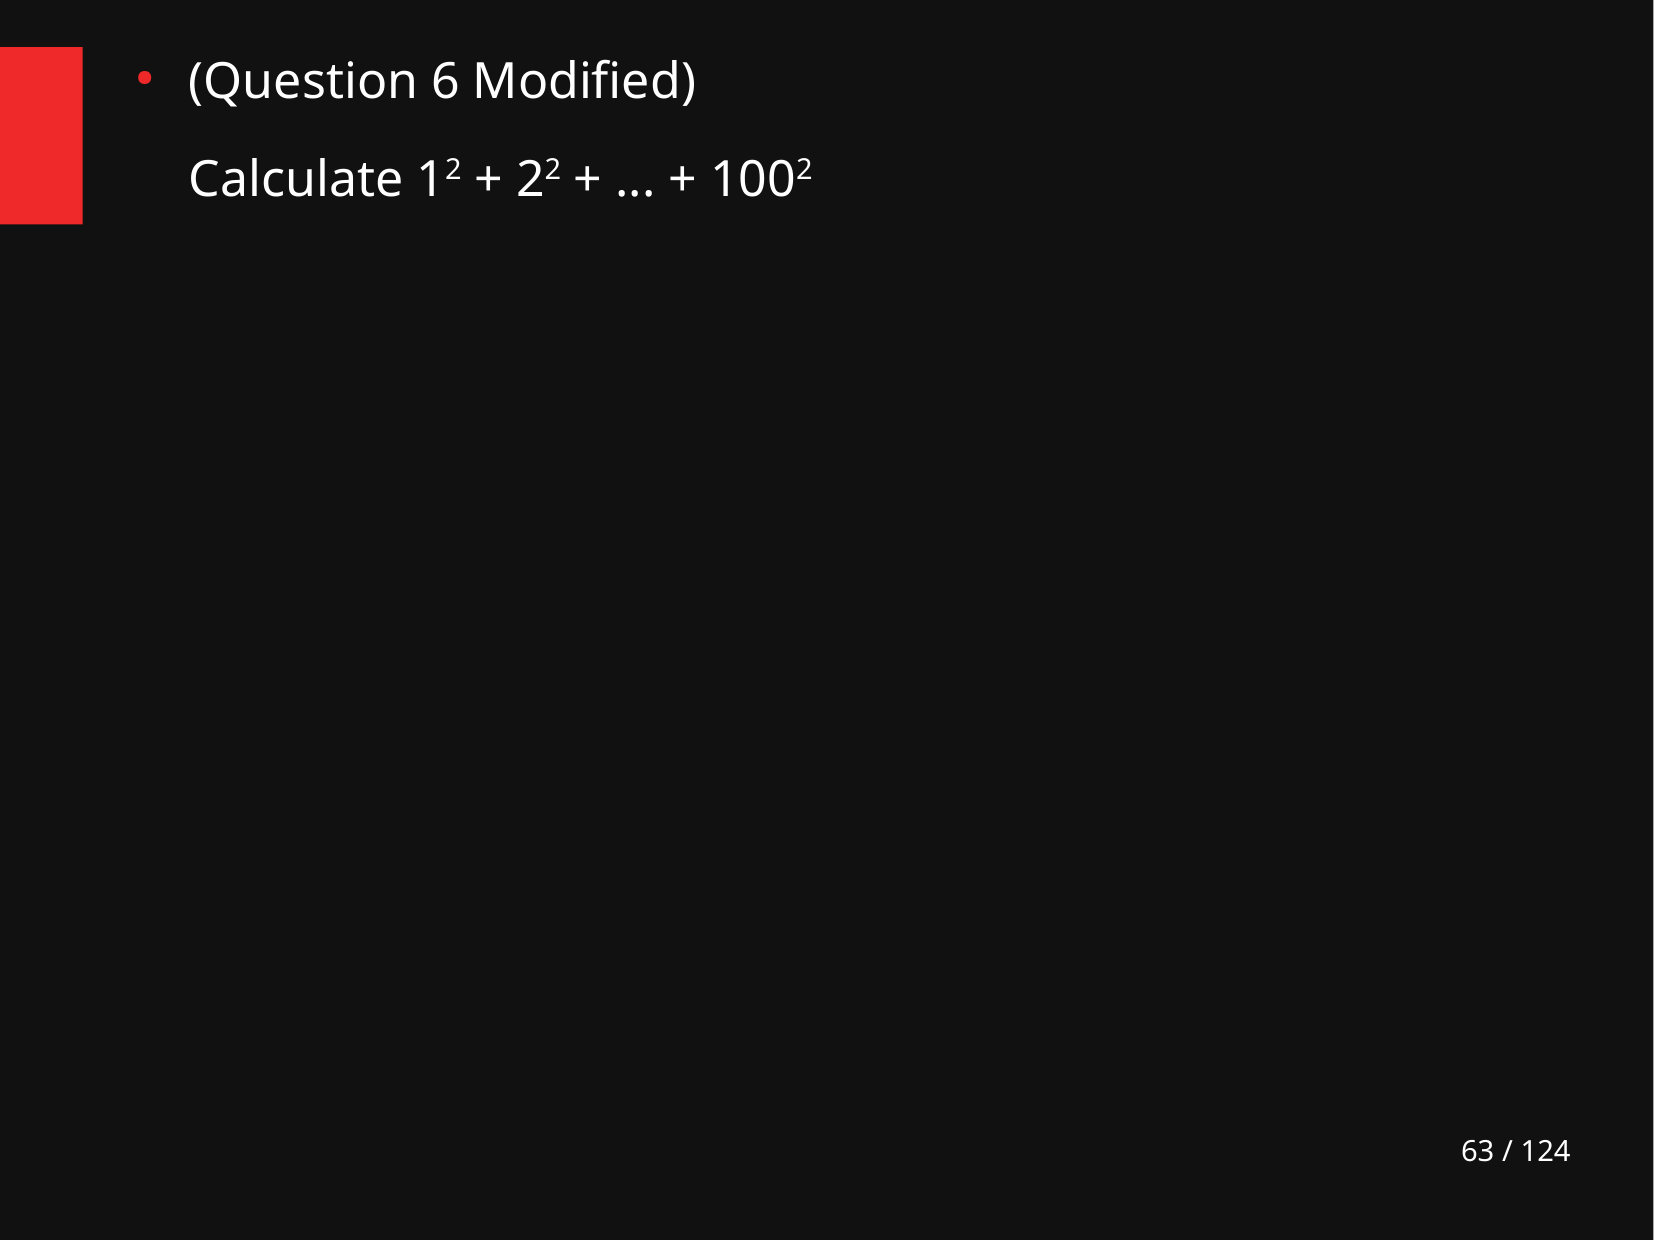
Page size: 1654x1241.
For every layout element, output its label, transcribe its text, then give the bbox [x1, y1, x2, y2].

list (Question 6 Modified) Calculate 12 + 22 + ... + 1002 [118, 45, 1536, 1074]
